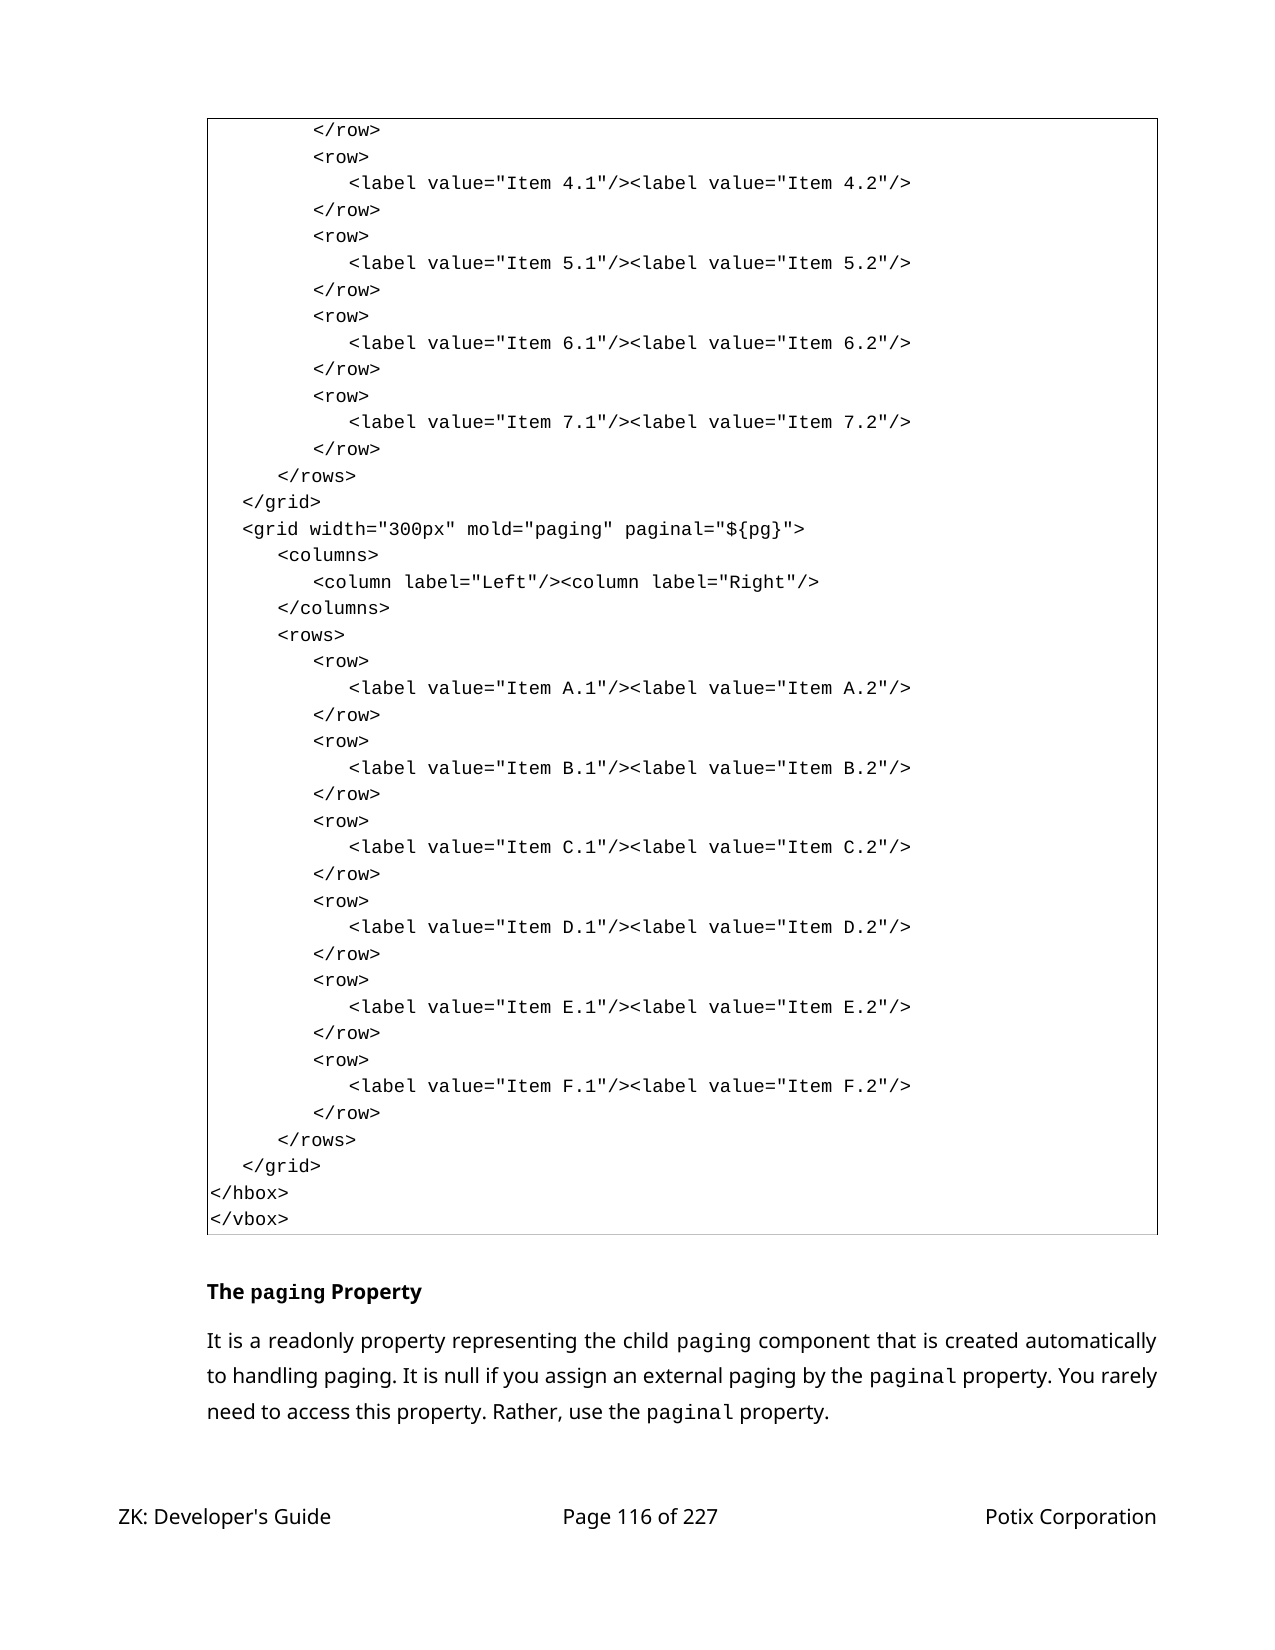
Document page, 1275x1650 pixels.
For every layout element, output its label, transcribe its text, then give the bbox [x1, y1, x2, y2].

text It is a readonly property representing the child paging component that is created automatically to handling paging. It is null if you assign an external paging by the paginal property. You rarely need to access this property. Rather, use the paginal property. [207, 1326, 1157, 1426]
text </row> <row> <label value="Item 4.1"/><label value="Item 4.2"/> </row> <row> <label value="Item 5.1"/><label value="Item 5.2"/> </row> <row> <label value="Item 6.1"/><label value="Item 6.2"/> </row> <row> <label value="Item 7.1"/><label value="Item 7.2"/> </row> </rows> </grid> <grid width="300px" mold="paging" paginal="${pg}"> <columns> <column label="Left"/><column label="Right"/> </columns> <rows> <row> <label value="Item A.1"/><label value="Item A.2"/> </row> <row> <label value="Item B.1"/><label value="Item B.2"/> </row> <row> <label value="Item C.1"/><label value="Item C.2"/> </row> <row> <label value="Item D.1"/><label value="Item D.2"/> </row> <row> <label value="Item E.1"/><label value="Item E.2"/> </row> <row> <label value="Item F.1"/><label value="Item F.2"/> </row> </rows> </grid> </hbox> </vbox> [208, 119, 1157, 1234]
subtitle The paging Property [207, 1277, 1157, 1306]
